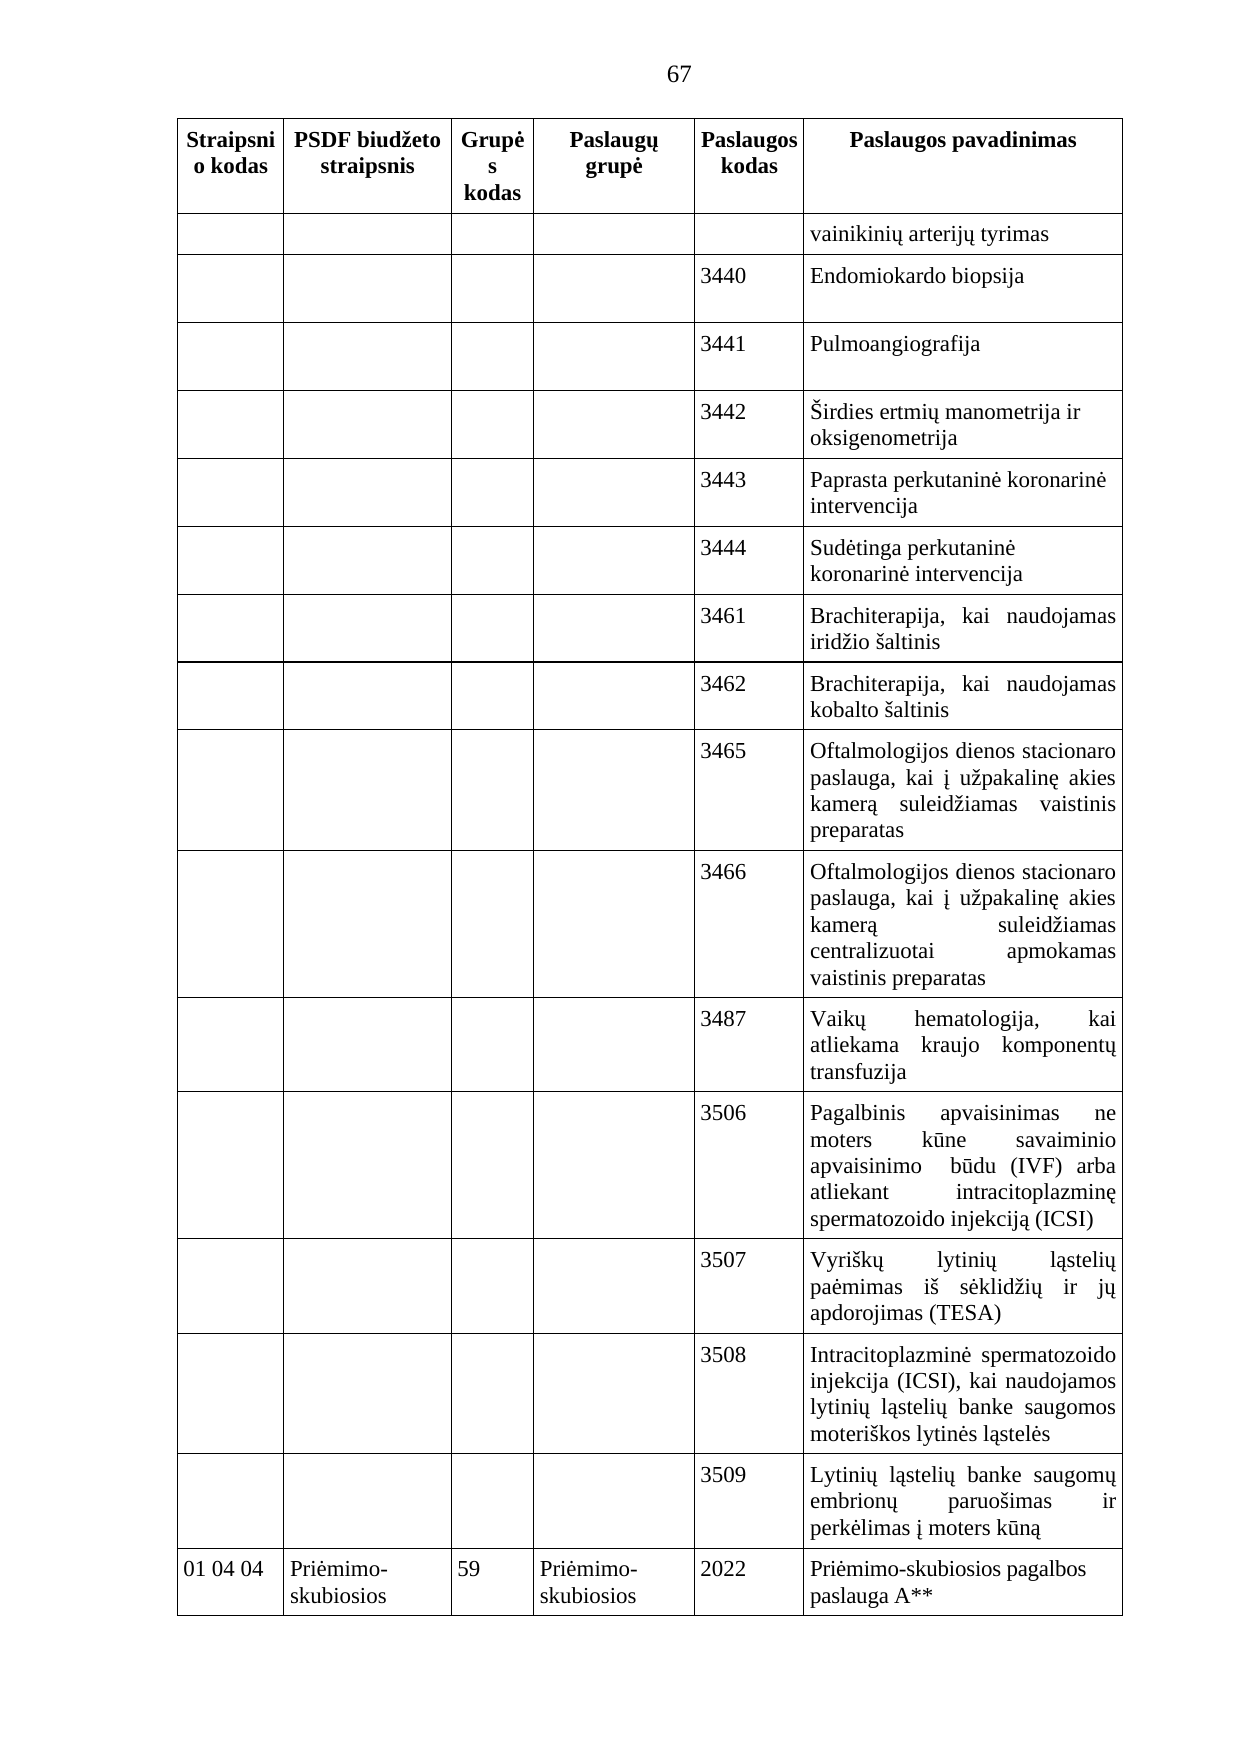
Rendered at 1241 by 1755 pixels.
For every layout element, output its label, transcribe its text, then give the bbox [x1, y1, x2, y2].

table_cell [284, 730, 451, 850]
table_cell vainikinių arterijų tyrimas [804, 214, 1122, 254]
table_cell [284, 214, 451, 254]
table_cell [452, 851, 533, 997]
table_cell Širdies ertmių manometrija ir oksigenometrija [804, 391, 1122, 458]
table_cell Endomiokardo biopsija [804, 255, 1122, 322]
table_cell [284, 527, 451, 593]
table_cell 2022 [695, 1549, 803, 1615]
table_cell Pagalbinis apvaisinimas ne moters kūne savaiminio apvaisinimo būdu (IVF) arba atliekant intracitoplazminę spermatozoido injekciją (ICSI) [804, 1092, 1122, 1238]
table_cell 3461 [695, 595, 803, 661]
table_cell [534, 255, 694, 322]
table_cell 3442 [695, 391, 803, 458]
table_cell Lytinių ląstelių banke saugomų embrionų paruošimas ir perkėlimas į moters kūną [804, 1454, 1122, 1547]
table_cell Vyriškų lytinių ląstelių paėmimas iš sėklidžių ir jų apdorojimas (TESA) [804, 1239, 1122, 1332]
table_cell [534, 663, 694, 729]
table_cell [178, 1334, 283, 1453]
table_cell [534, 595, 694, 661]
table_cell [452, 998, 533, 1091]
table_cell [452, 1454, 533, 1547]
table_cell 3507 [695, 1239, 803, 1332]
table_cell Intracitoplazminė spermatozoido injekcija (ICSI), kai naudojamos lytinių ląstelių banke saugomos moteriškos lytinės ląstelės [804, 1334, 1122, 1453]
table_cell [452, 1239, 533, 1332]
table_cell 3466 [695, 851, 803, 997]
table_cell [534, 1092, 694, 1238]
table_cell [178, 323, 283, 390]
table_cell [178, 1454, 283, 1547]
table_cell [284, 998, 451, 1091]
table_cell [178, 663, 283, 729]
table_cell [178, 1239, 283, 1332]
table_cell Oftalmologijos dienos stacionaro paslauga, kai į užpakalinę akies kamerą suleidžiamas centralizuotai apmokamas vaistinis preparatas [804, 851, 1122, 997]
table_cell [534, 730, 694, 850]
table_cell [452, 391, 533, 458]
table_header Straipsnio kodas [178, 119, 283, 212]
table_cell [452, 730, 533, 850]
table_cell [178, 595, 283, 661]
table_cell 3462 [695, 663, 803, 729]
table_cell [534, 214, 694, 254]
table_header PSDF biudžeto straipsnis [284, 119, 451, 212]
table_cell [452, 527, 533, 593]
table_cell Paprasta perkutaninė koronarinė intervencija [804, 459, 1122, 526]
table_cell Oftalmologijos dienos stacionaro paslauga, kai į užpakalinę akies kamerą suleidžiamas vaistinis preparatas [804, 730, 1122, 850]
table_cell Sudėtinga perkutaninė koronarinė intervencija [804, 527, 1122, 593]
table_cell [284, 1454, 451, 1547]
table_cell [178, 459, 283, 526]
table_cell 3444 [695, 527, 803, 593]
table_header Paslaugos pavadinimas [804, 119, 1122, 212]
table_cell [534, 459, 694, 526]
table_cell [452, 214, 533, 254]
table_header Paslaugų grupė [534, 119, 694, 212]
table_cell [534, 1239, 694, 1332]
table_cell [178, 391, 283, 458]
table_cell Priėmimo-skubiosios pagalbos paslauga A** [804, 1549, 1122, 1615]
table_header Paslaugos kodas [695, 119, 803, 212]
table_cell [178, 851, 283, 997]
table_cell [534, 998, 694, 1091]
table_cell [284, 255, 451, 322]
table_cell [452, 663, 533, 729]
table_cell Priėmimo-skubiosios [534, 1549, 694, 1615]
table_cell [534, 527, 694, 593]
table_header Grupės kodas [452, 119, 533, 212]
table_cell [284, 1092, 451, 1238]
table_cell Pulmoangiografija [804, 323, 1122, 390]
table_cell [452, 595, 533, 661]
table_cell [284, 459, 451, 526]
table_cell [284, 663, 451, 729]
table_cell 3509 [695, 1454, 803, 1547]
table_cell [452, 323, 533, 390]
table_cell Priėmimo-skubiosios [284, 1549, 451, 1615]
table_cell Brachiterapija, kai naudojamas iridžio šaltinis [804, 595, 1122, 661]
table_cell [452, 1334, 533, 1453]
table_cell Vaikų hematologija, kai atliekama kraujo komponentų transfuzija [804, 998, 1122, 1091]
table_cell 3441 [695, 323, 803, 390]
table_cell [534, 323, 694, 390]
table_cell [178, 1092, 283, 1238]
table_cell [452, 459, 533, 526]
table_cell [178, 998, 283, 1091]
table_cell [284, 851, 451, 997]
table_cell 3506 [695, 1092, 803, 1238]
table_cell 3465 [695, 730, 803, 850]
table_cell 3443 [695, 459, 803, 526]
table_cell [178, 255, 283, 322]
table_cell [284, 595, 451, 661]
table_cell [284, 391, 451, 458]
table_cell [178, 527, 283, 593]
table_cell [452, 1092, 533, 1238]
table_cell [695, 214, 803, 254]
table_cell 3487 [695, 998, 803, 1091]
table_cell Brachiterapija, kai naudojamas kobalto šaltinis [804, 663, 1122, 729]
table_cell [534, 851, 694, 997]
table_cell 01 04 04 [178, 1549, 283, 1615]
table_cell 59 [452, 1549, 533, 1615]
table_cell 3440 [695, 255, 803, 322]
table_cell [284, 1239, 451, 1332]
table_cell [284, 1334, 451, 1453]
table_cell [178, 730, 283, 850]
table_cell [534, 1334, 694, 1453]
table_cell [452, 255, 533, 322]
table_cell [534, 391, 694, 458]
table_cell [534, 1454, 694, 1547]
table_cell [178, 214, 283, 254]
table_cell [284, 323, 451, 390]
table_cell 3508 [695, 1334, 803, 1453]
